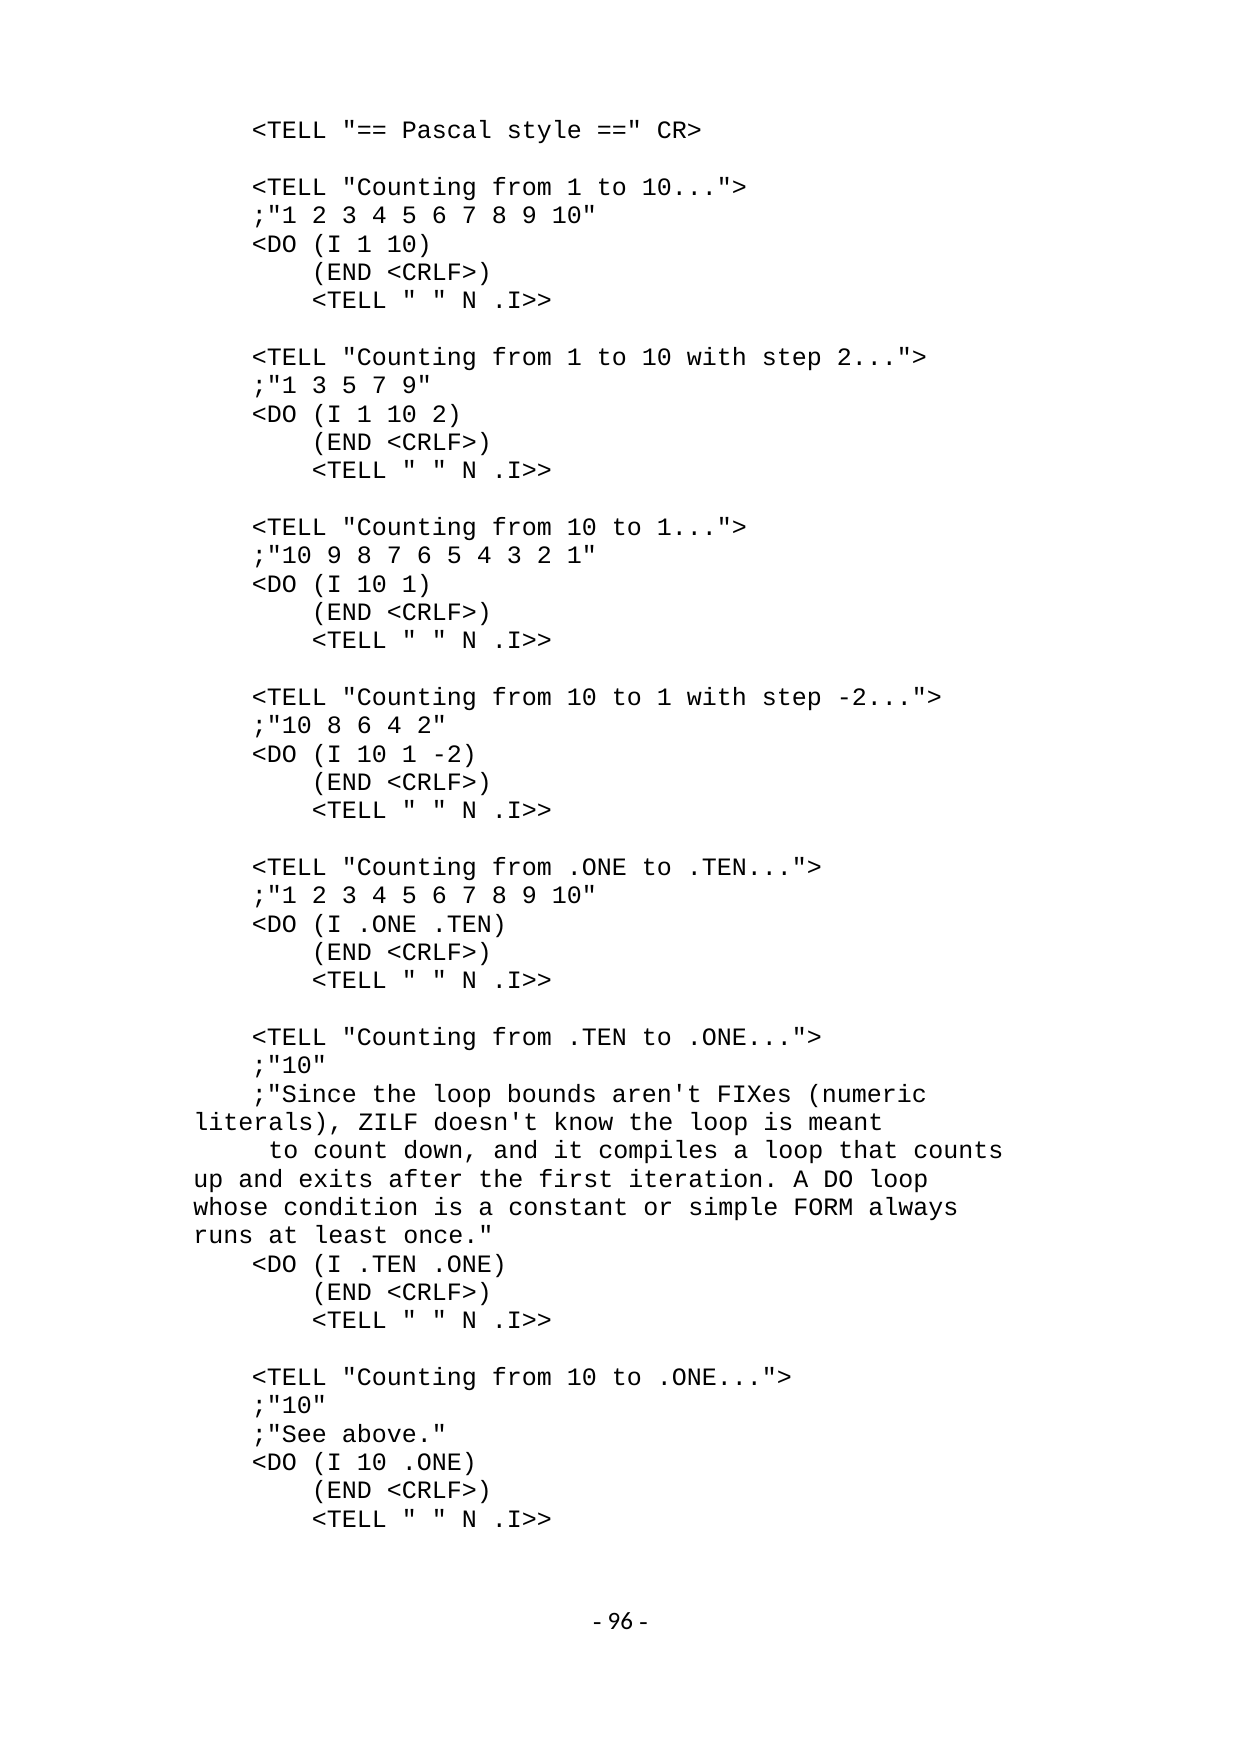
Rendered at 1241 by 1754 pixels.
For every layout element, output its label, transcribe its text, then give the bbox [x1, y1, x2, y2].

text <TELL "== Pascal style ==" CR> <TELL "Counting from 1 to 10..."> ;"1 2 3 4 5 6 7 8 9 10" <DO (I 1 10) (END <CRLF>) <TELL " " N .I>> <TELL "Counting from 1 to 10 with step 2..."> ;"1 3 5 7 9" <DO (I 1 10 2) (END <CRLF>) <TELL " " N .I>> <TELL "Counting from 10 to 1..."> ;"10 9 8 7 6 5 4 3 2 1" <DO (I 10 1) (END <CRLF>) <TELL " " N .I>> <TELL "Counting from 10 to 1 with step -2..."> ;"10 8 6 4 2" <DO (I 10 1 -2) (END <CRLF>) <TELL " " N .I>> <TELL "Counting from .ONE to .TEN..."> ;"1 2 3 4 5 6 7 8 9 10" <DO (I .ONE .TEN) (END <CRLF>) <TELL " " N .I>> <TELL "Counting from .TEN to .ONE..."> ;"10" ;"Since the loop bounds aren't FIXes (numeric literals), ZILF doesn't know the loop is meant to count down, and it compiles a loop that counts up and exits after the first iteration. A DO loop whose condition is a constant or simple FORM always runs at least once." <DO (I .TEN .ONE) (END <CRLF>) <TELL " " N .I>> <TELL "Counting from 10 to .ONE..."> ;"10" ;"See above." <DO (I 10 .ONE) (END <CRLF>) <TELL " " N .I>> [192, 118, 1122, 1563]
